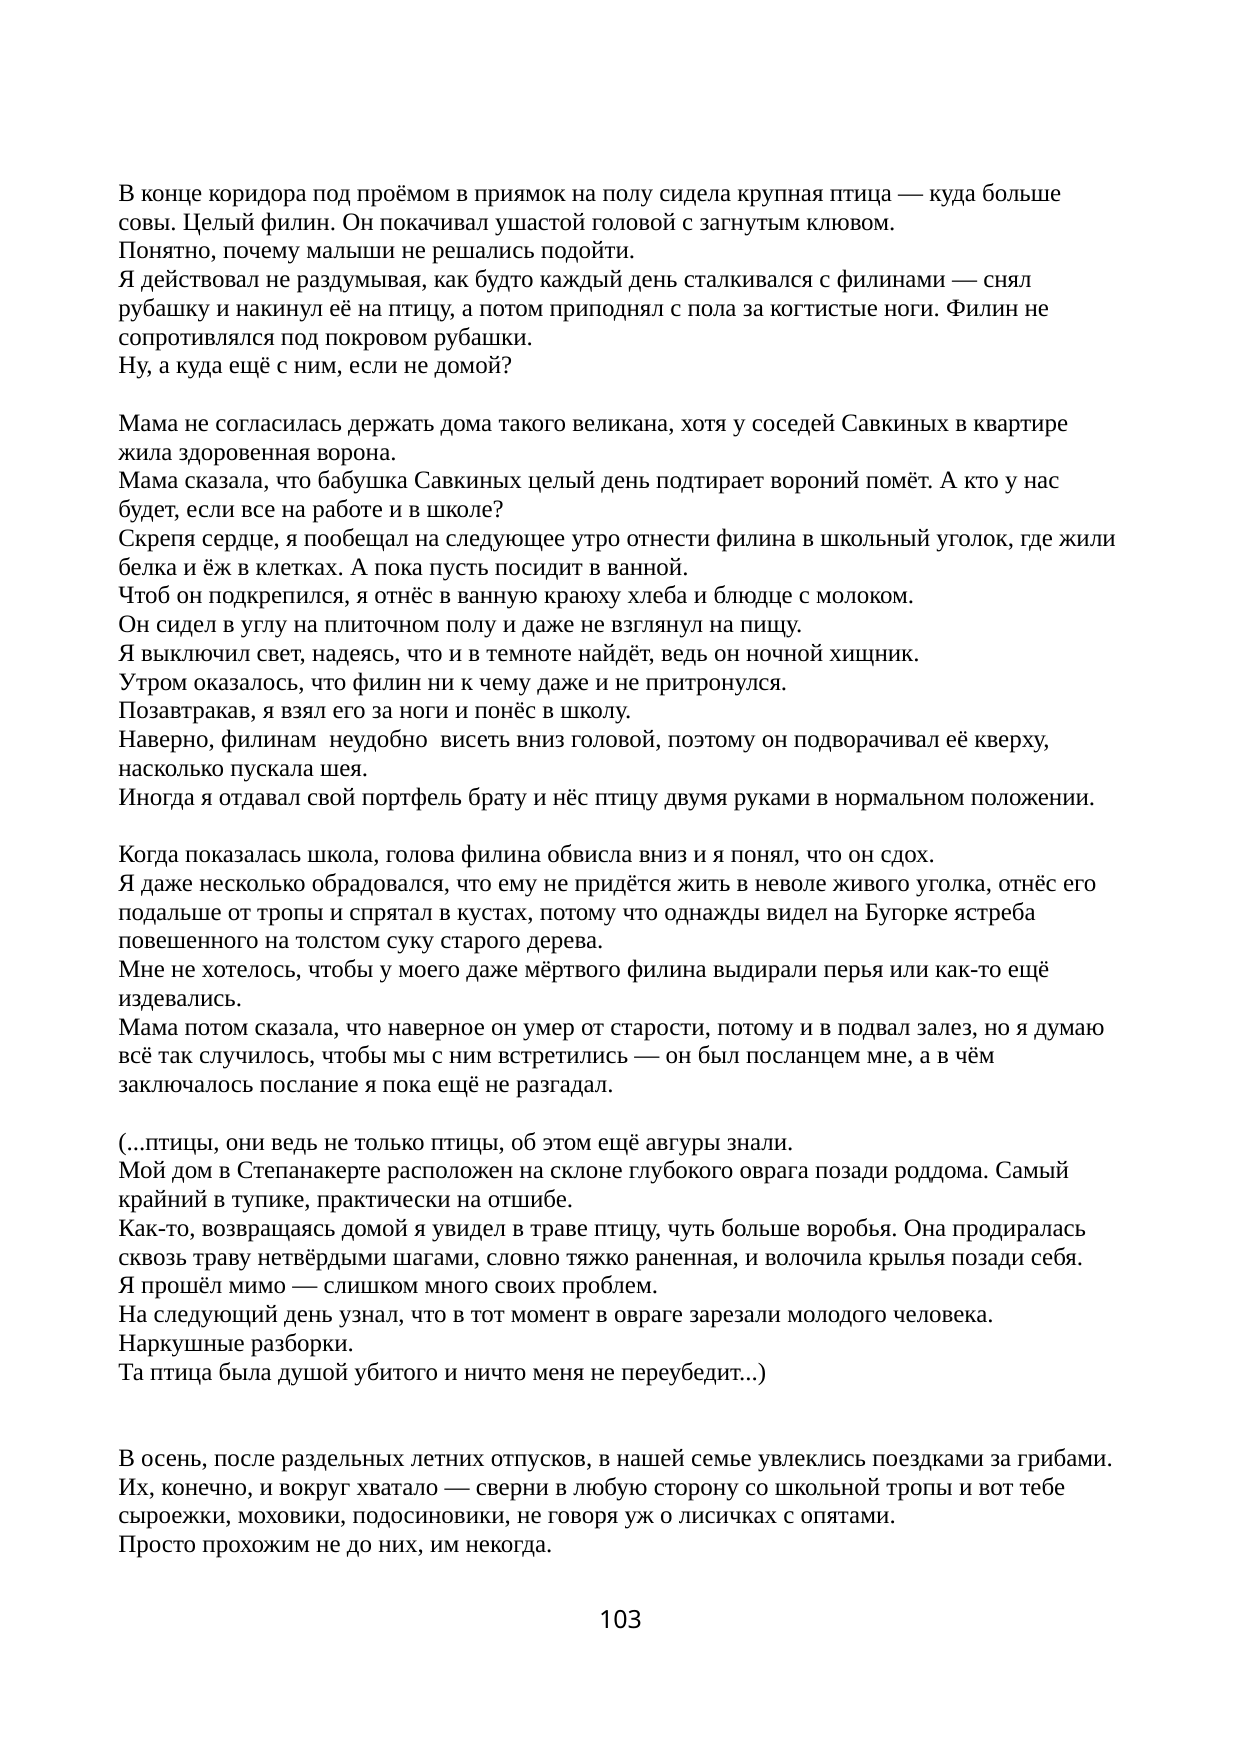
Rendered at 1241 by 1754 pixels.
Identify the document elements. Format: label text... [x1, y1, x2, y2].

text Та птица была душой убитого и ничто меня не переубедит...) [118, 1357, 1122, 1386]
text Их, конечно, и вокруг хватало — сверни в любую сторону со школьной тропы и вот тебе сыроежки, моховики, подосиновики, не говоря уж о лисичках с опятами. [118, 1472, 1122, 1529]
text Я выключил свет, надеясь, что и в темноте найдёт, ведь он ночной хищник. [118, 638, 1122, 667]
text Ну, а куда ещё с ним, если не домой? [118, 351, 1122, 379]
text Позавтракав, я взял его за ноги и понёс в школу. [118, 696, 1122, 724]
text Иногда я отдавал свой портфель брату и нёс птицу двумя руками в нормальном положении. [118, 782, 1122, 811]
text Наверно, филинам неудобно висеть вниз головой, поэтому он подворачивал её кверху, насколько пускала шея. [118, 724, 1122, 782]
text Когда показалась школа, голова филина обвисла вниз и я понял, что он сдох. [118, 839, 1122, 868]
text Просто прохожим не до них, им некогда. [118, 1529, 1122, 1558]
text В конце коридора под проёмом в приямок на полу сидела крупная птица — куда больше совы. Целый филин. Он покачивал ушастой головой с загнутым клювом. [118, 178, 1122, 236]
text Мой дом в Степанакерте расположен на склоне глубокого оврага позади роддома. Самый крайний в тупике, практически на отшибе. [118, 1156, 1122, 1213]
text На следующий день узнал, что в тот момент в овраге зарезали молодого человека. Наркушные разборки. [118, 1299, 1122, 1357]
text (...птицы, они ведь не только птицы, об этом ещё авгуры знали. [118, 1127, 1122, 1156]
text Утром оказалось, что филин ни к чему даже и не притронулся. [118, 667, 1122, 696]
text Он сидел в углу на плиточном полу и даже не взглянул на пищу. [118, 609, 1122, 638]
text Чтоб он подкрепился, я отнёс в ванную краюху хлеба и блюдце с молоком. [118, 581, 1122, 609]
text Скрепя сердце, я пообещал на следующее утро отнести филина в школьный уголок, где жили белка и ёж в клетках. А пока пусть посидит в ванной. [118, 523, 1122, 581]
text Мне не хотелось, чтобы у моего даже мёртвого филина выдирали перья или как-то ещё издевались. [118, 954, 1122, 1012]
text Я даже несколько обрадовался, что ему не придётся жить в неволе живого уголка, отнёс его подальше от тропы и спрятал в кустах, потому что однажды видел на Бугорке ястреба повешенного на толстом суку старого дерева. [118, 868, 1122, 954]
text Мама не согласилась держать дома такого великана, хотя у соседей Савкиных в квартире жила здоровенная ворона. [118, 408, 1122, 466]
text Понятно, почему малыши не решались подойти. [118, 236, 1122, 264]
text Мама сказала, что бабушка Савкиных целый день подтирает вороний помёт. А кто у нас будет, если все на работе и в школе? [118, 466, 1122, 523]
text Как-то, возвращаясь домой я увидел в траве птицу, чуть больше воробья. Она продиралась сквозь траву нетвёрдыми шагами, словно тяжко раненная, и волочила крылья позади себя. [118, 1213, 1122, 1271]
text В осень, после раздельных летних отпусков, в нашей семье увлеклись поездками за грибами. [118, 1443, 1122, 1472]
text Я прошёл мимо — слишком много своих проблем. [118, 1271, 1122, 1299]
text Я действовал не раздумывая, как будто каждый день сталкивался с филинами — снял рубашку и накинул её на птицу, а потом приподнял с пола за когтистые ноги. Филин не сопротивлялся под покровом рубашки. [118, 264, 1122, 351]
text Мама потом сказала, что наверное он умер от старости, потому и в подвал залез, но я думаю всё так случилось, чтобы мы с ним встретились — он был посланцем мне, а в чём заключалось послание я пока ещё не разгадал. [118, 1012, 1122, 1098]
